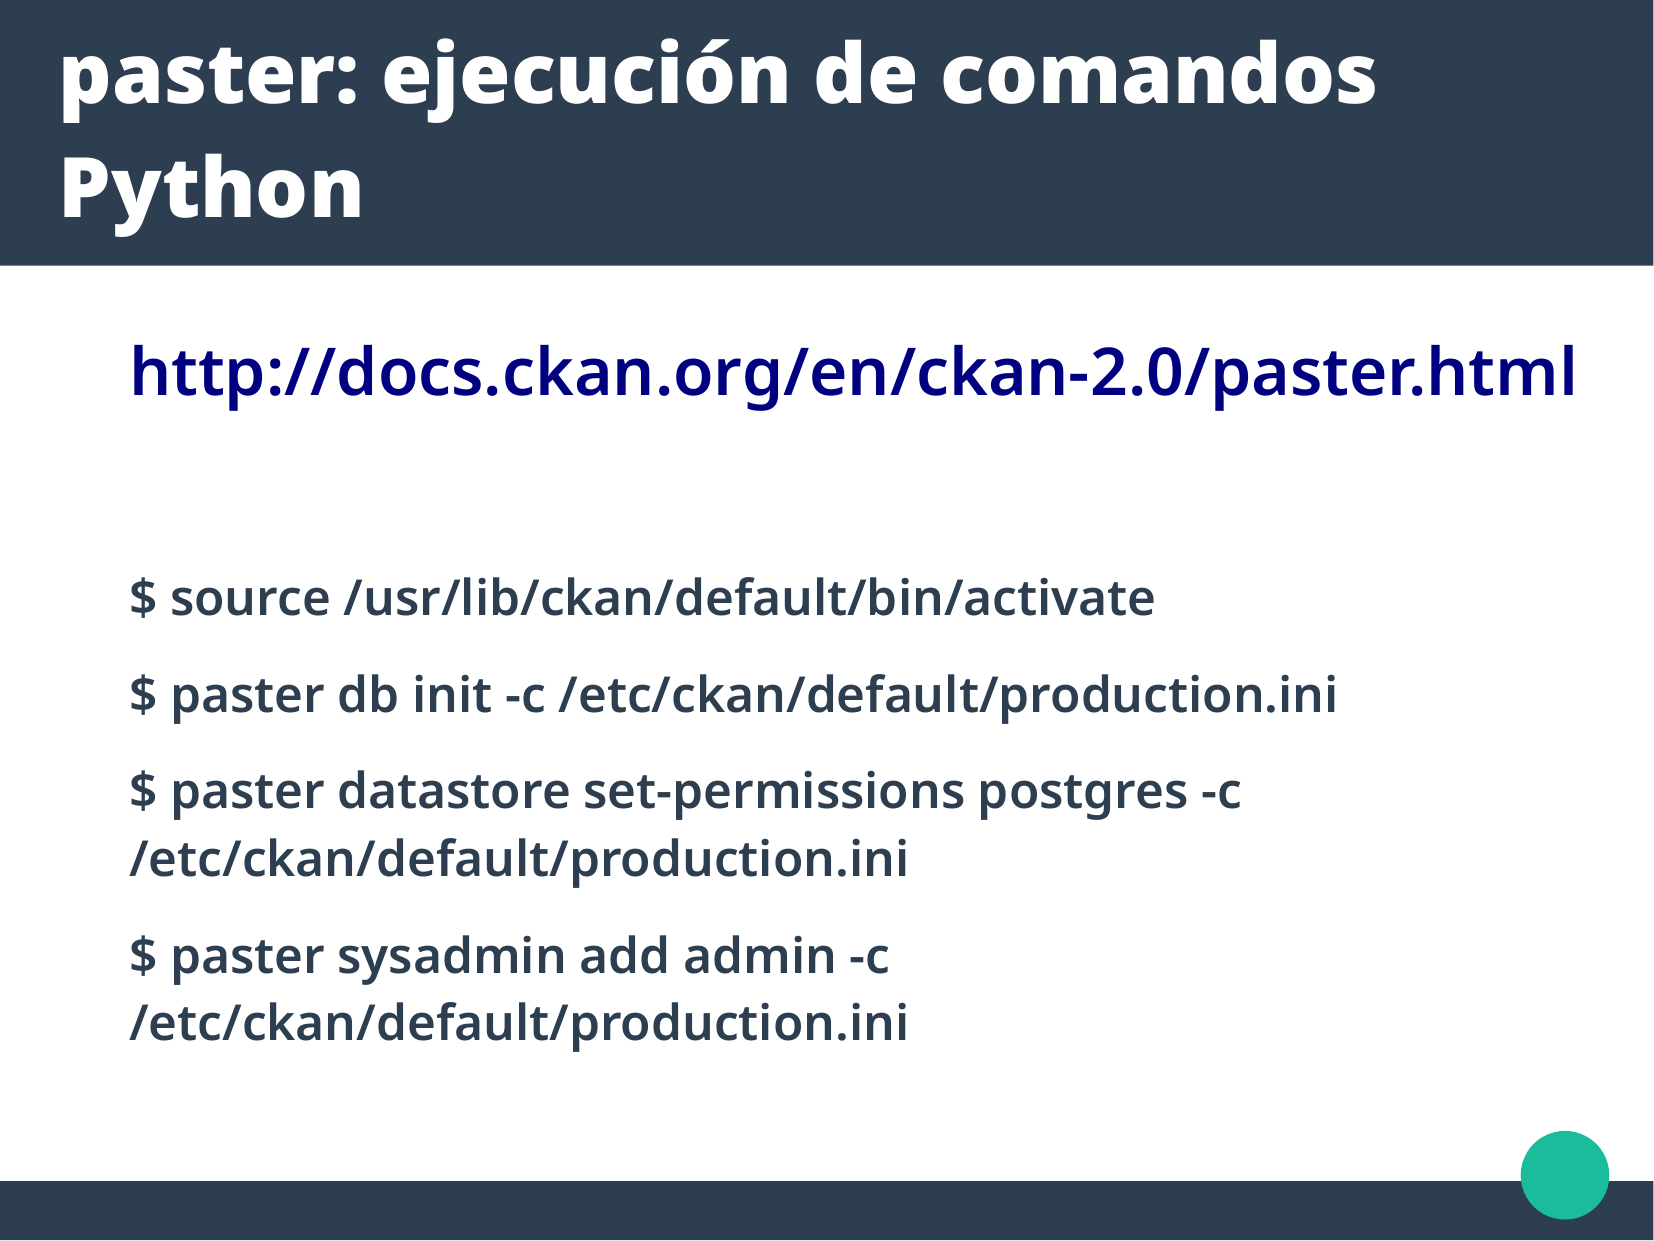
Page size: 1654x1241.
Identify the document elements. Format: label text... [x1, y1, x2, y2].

title paster: ejecución de comandos Python [59, 30, 1595, 226]
list http://docs.ckan.org/en/ckan-2.0/paster.html $ source /usr/lib/ckan/default/bin/activate $ paster db init -c /etc/ckan/default/production.ini $ paster datastore set-permissions postgres -c /etc/ckan/default/production.ini $ paster sysadmin add admin -c /etc/ckan/default/production.ini [59, 324, 1595, 1152]
